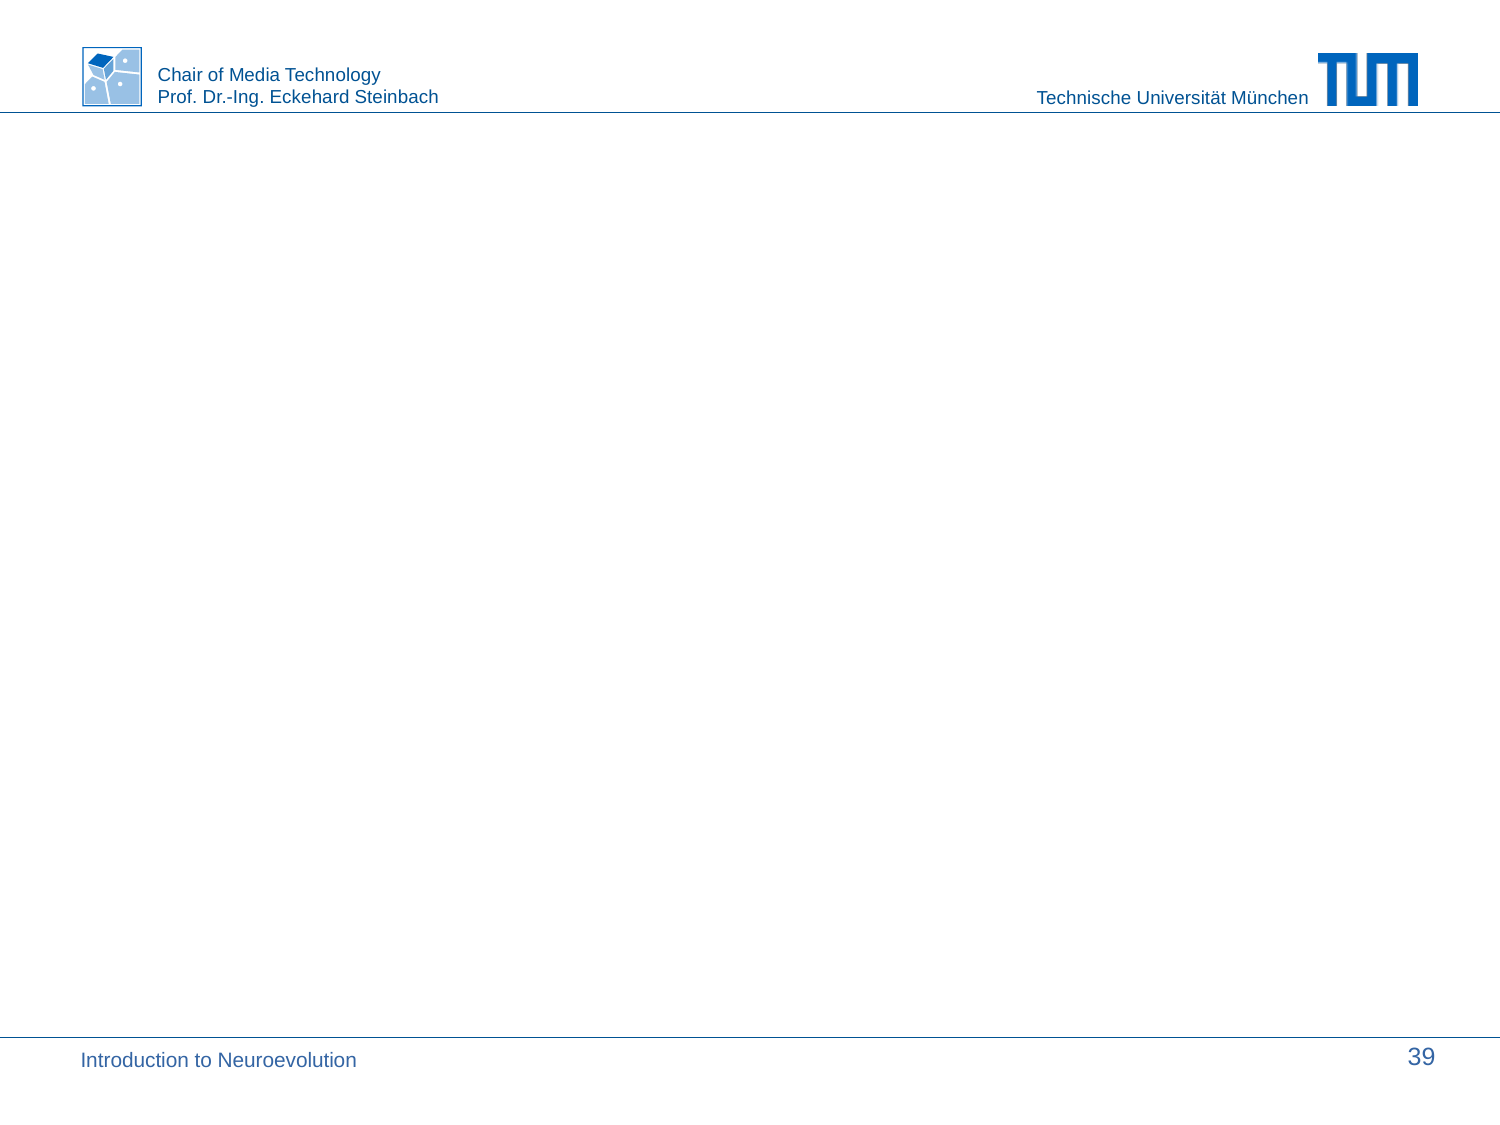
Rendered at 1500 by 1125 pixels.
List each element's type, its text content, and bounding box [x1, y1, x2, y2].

text_box Introduction to Neuroevolution [65, 1041, 406, 1081]
picture [1318, 53, 1418, 106]
text_box [1392, 1035, 1471, 1090]
